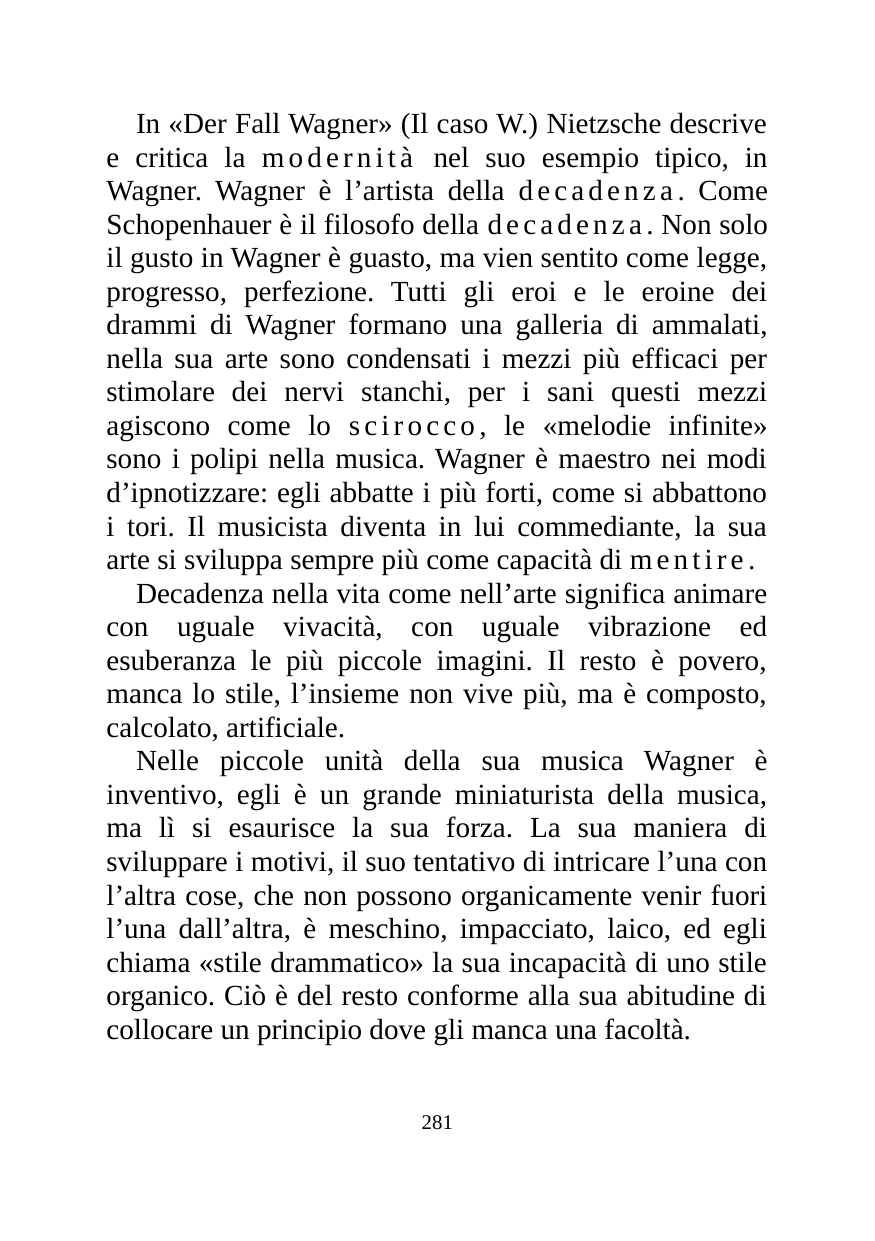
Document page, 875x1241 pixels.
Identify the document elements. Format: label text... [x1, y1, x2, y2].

text In «Der Fall Wagner» (Il caso W.) Nietzsche descrive e critica la modernità nel suo esempio tipico, in Wagner. Wagner è l’artista della decadenza. Come Schopenhauer è il filosofo della decadenza. Non solo il gusto in Wagner è guasto, ma vien sentito come legge, progresso, perfezione. Tutti gli eroi e le eroine dei drammi di Wagner formano una galleria di ammalati, nella sua arte sono condensati i mezzi più efficaci per stimolare dei nervi stanchi, per i sani questi mezzi agiscono come lo scirocco, le «melodie infinite» sono i polipi nella musica. Wagner è maestro nei modi d’ipnotizzare: egli abbatte i più forti, come si abbattono i tori. Il musicista diventa in lui commediante, la sua arte si sviluppa sempre più come capacità di mentire. [106, 106, 768, 576]
text Decadenza nella vita come nell’arte significa animare con uguale vivacità, con uguale vibrazione ed esuberanza le più piccole imagini. Il resto è povero, manca lo stile, l’insieme non vive più, ma è composto, calcolato, artificiale. [106, 576, 768, 743]
text Nelle piccole unità della sua musica Wagner è inventivo, egli è un grande miniaturista della musica, ma lì si esaurisce la sua forza. La sua maniera di sviluppare i motivi, il suo tentativo di intricare l’una con l’altra cose, che non possono organicamente venir fuori l’una dall’altra, è meschino, impacciato, laico, ed egli chiama «stile drammatico» la sua incapacità di uno stile organico. Ciò è del resto conforme alla sua abitudine di collocare un principio dove gli manca una facoltà. [106, 743, 768, 1045]
